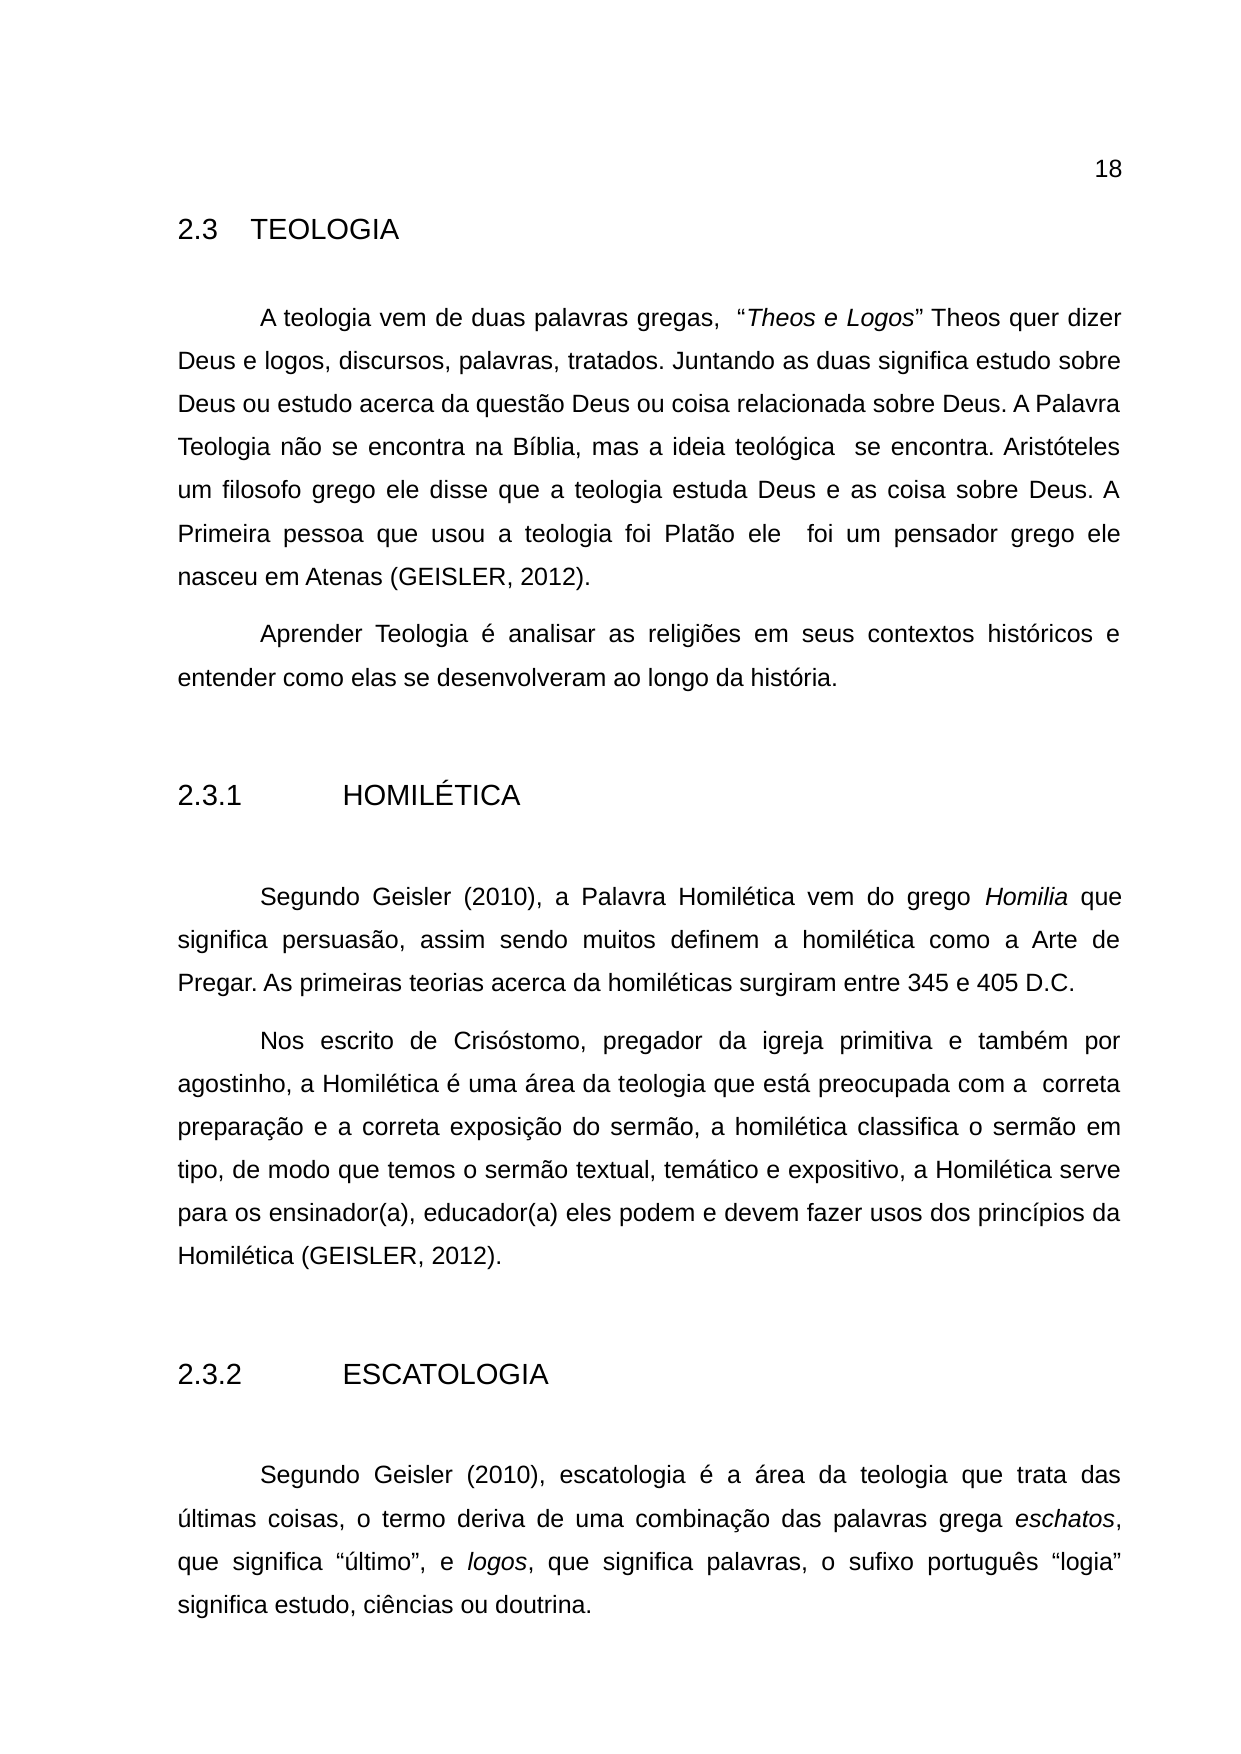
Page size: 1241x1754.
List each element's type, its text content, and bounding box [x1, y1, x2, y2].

text Aprender Teologia é analisar as religiões em seus contextos históricos e entender como elas se desenvolveram ao longo da história. [177, 619, 1122, 691]
subtitle TEOLOGIA [177, 212, 1122, 245]
text A teologia vem de duas palavras gregas, “Theos e Logos” Theos quer dizer Deus e logos, discursos, palavras, tratados. Juntando as duas significa estudo sobre Deus ou estudo acerca da questão Deus ou coisa relacionada sobre Deus. A Palavra Teologia não se encontra na Bíblia, mas a ideia teológica se encontra. Aristóteles um filosofo grego ele disse que a teologia estuda Deus e as coisa sobre Deus. A Primeira pessoa que usou a teologia foi Platão ele foi um pensador grego ele nasceu em Atenas (GEISLER, 2012). [177, 303, 1122, 591]
text Nos escrito de Crisóstomo, pregador da igreja primitiva e também por agostinho, a Homilética é uma área da teologia que está preocupada com a correta preparação e a correta exposição do sermão, a homilética classifica o sermão em tipo, de modo que temos o sermão textual, temático e expositivo, a Homilética serve para os ensinador(a), educador(a) eles podem e devem fazer usos dos princípios da Homilética (GEISLER, 2012). [177, 1026, 1122, 1270]
text Segundo Geisler (2010), a Palavra Homilética vem do grego Homilia que significa persuasão, assim sendo muitos definem a homilética como a Arte de Pregar. As primeiras teorias acerca da homiléticas surgiram entre 345 e 405 D.C. [177, 882, 1122, 997]
text Segundo Geisler (2010), escatologia é a área da teologia que trata das últimas coisas, o termo deriva de uma combinação das palavras grega eschatos, que significa “último”, e logos, que significa palavras, o sufixo português “logia” significa estudo, ciências ou doutrina. [177, 1461, 1122, 1619]
subtitle ESCATOLOGIA [177, 1357, 1122, 1390]
subtitle HOMILÉTICA [177, 778, 1122, 812]
